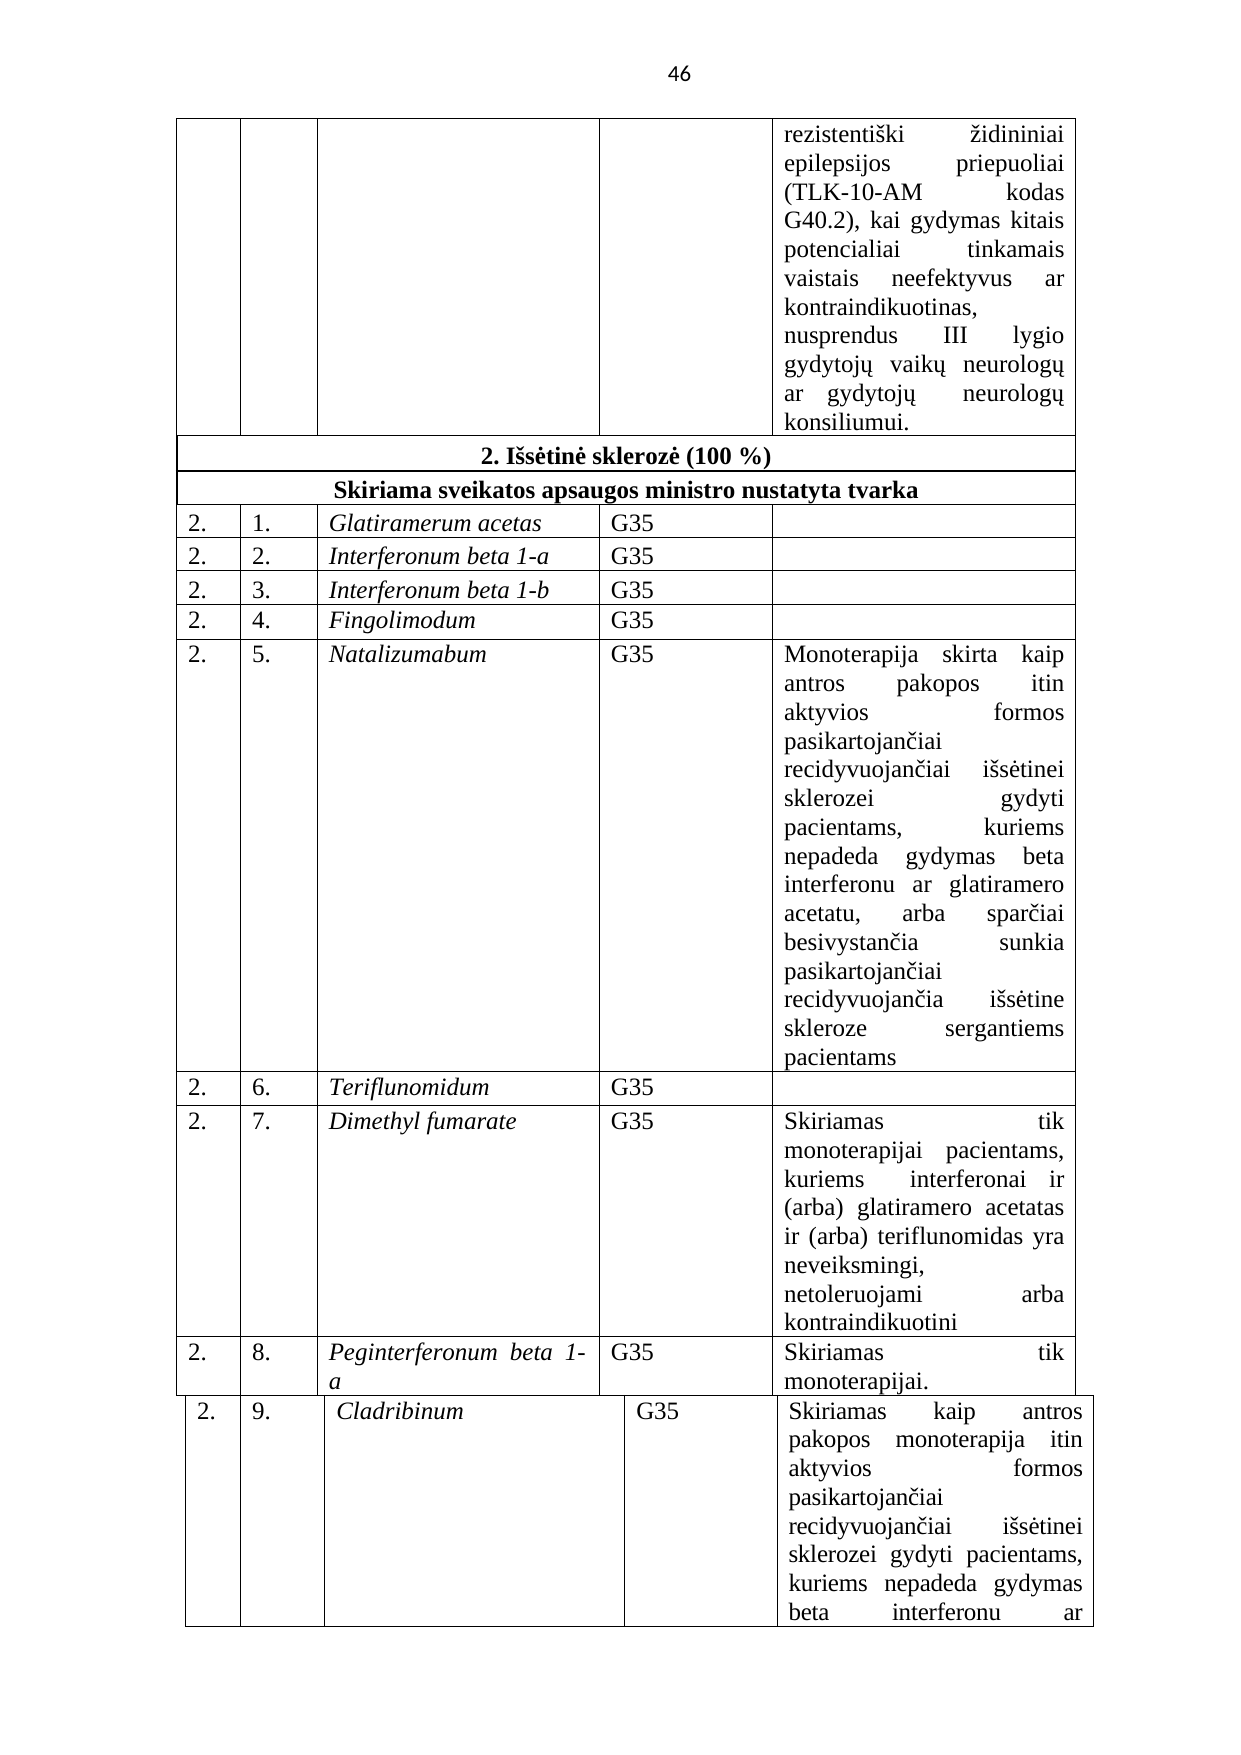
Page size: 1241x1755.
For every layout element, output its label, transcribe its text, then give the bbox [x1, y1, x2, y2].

table_cell [241, 119, 317, 435]
table_cell [1094, 604, 1099, 638]
table_cell [1104, 537, 1110, 570]
table_cell [1090, 118, 1094, 435]
table_cell [1094, 1336, 1099, 1395]
table_cell [1080, 470, 1085, 504]
table_cell Fingolimodum [318, 605, 599, 638]
table_cell [1085, 1105, 1089, 1336]
table_cell Glatiramerum acetas [318, 505, 599, 537]
table_cell [1085, 604, 1089, 638]
table_cell [1080, 1071, 1085, 1105]
table_cell [1090, 504, 1094, 537]
table_cell [1104, 1105, 1110, 1336]
table_cell 2. [177, 538, 240, 570]
table_cell Skiriamas tik monoterapijai pacientams, kuriems interferonai ir (arba) glatiramero acetatas ir (arba) teriflunomidas yra neveiksmingi, netoleruojami arba kontraindikuotini [773, 1106, 1075, 1336]
table_cell [1076, 118, 1080, 435]
table_cell [1080, 1336, 1085, 1395]
table_cell [1090, 570, 1094, 604]
table_cell [773, 538, 1075, 570]
table_cell [1090, 537, 1094, 570]
table_cell Dimethyl fumarate [318, 1106, 599, 1336]
table_cell [1104, 470, 1110, 504]
table_cell [1104, 1071, 1110, 1105]
table_cell [177, 119, 240, 435]
table_cell [1110, 570, 1123, 604]
table_cell [1100, 1105, 1104, 1336]
table_cell [1100, 570, 1104, 604]
table_cell [1110, 1071, 1123, 1105]
table_cell Interferonum beta 1-a [318, 538, 599, 570]
table_cell Natalizumabum [318, 640, 599, 1071]
table_cell [1076, 504, 1080, 537]
table_cell [1094, 470, 1099, 504]
table_cell [1090, 470, 1094, 504]
table_cell 2. [177, 505, 240, 537]
table_cell [1080, 604, 1085, 638]
table_cell G35 [625, 1396, 777, 1626]
table_cell 6. [241, 1072, 317, 1105]
table_cell 2. [177, 1072, 240, 1105]
table_cell [1076, 639, 1080, 1071]
table_cell [1090, 435, 1094, 470]
table_cell Peginterferonum beta 1-a [318, 1337, 599, 1395]
table_cell [1104, 639, 1110, 1071]
table_cell 2. [241, 538, 317, 570]
table_cell Skiriamas tik monoterapijai. [773, 1337, 1075, 1395]
table_cell 2. [177, 1106, 240, 1336]
table_cell [1080, 504, 1085, 537]
table_cell [1090, 639, 1094, 1071]
table_cell [1110, 118, 1123, 435]
table_cell [1104, 1336, 1110, 1395]
table_cell [1110, 639, 1123, 1071]
table_cell [1090, 604, 1094, 638]
table_cell 2. [177, 640, 240, 1071]
table_cell 2. [177, 571, 240, 604]
table_cell Teriflunomidum [318, 1072, 599, 1105]
table_cell [1085, 470, 1089, 504]
table_cell [1080, 1105, 1085, 1336]
table_cell [1076, 1071, 1080, 1105]
table_cell [1104, 118, 1110, 435]
table_cell [1085, 118, 1089, 435]
table_cell [1104, 570, 1110, 604]
table_cell 1. [241, 505, 317, 537]
table_cell [1110, 1395, 1123, 1626]
table_cell [1080, 639, 1085, 1071]
table_cell [1100, 470, 1104, 504]
table_cell [1085, 1336, 1089, 1395]
table_cell Interferonum beta 1-b [318, 571, 599, 604]
table_cell [773, 571, 1075, 604]
table_cell 9. [241, 1396, 324, 1626]
table_cell [1100, 1395, 1104, 1626]
table_cell [1080, 435, 1085, 470]
table_cell [1080, 118, 1085, 435]
table_cell 4. [241, 605, 317, 638]
table_cell G35 [600, 538, 772, 570]
table_cell G35 [600, 1106, 772, 1336]
table_cell [1100, 604, 1104, 638]
table_cell 2. [177, 1337, 240, 1395]
table_cell 2. [177, 605, 240, 638]
table_cell [1076, 570, 1080, 604]
table_cell G35 [600, 1072, 772, 1105]
table_cell [1076, 1336, 1080, 1395]
table_cell [1100, 537, 1104, 570]
table_cell [1110, 435, 1123, 470]
table_cell 2. Išsėtinė sklerozė (100 %) [178, 436, 1075, 470]
table_cell [1110, 1105, 1123, 1336]
table_cell [1100, 1336, 1104, 1395]
table_cell G35 [600, 640, 772, 1071]
table_cell Monoterapija skirta kaip antros pakopos itin aktyvios formos pasikartojančiai recidyvuojančiai išsėtinei sklerozei gydyti pacientams, kuriems nepadeda gydymas beta interferonu ar glatiramero acetatu, arba sparčiai besivystančia sunkia pasikartojančiai recidyvuojančia išsėtine skleroze sergantiems pacientams [773, 640, 1075, 1071]
table_cell [773, 1072, 1075, 1105]
table_cell [1085, 570, 1089, 604]
table_cell [1094, 1395, 1099, 1626]
table_cell [1085, 537, 1089, 570]
table_cell [1110, 1336, 1123, 1395]
table_cell Skiriamas kaip antros pakopos monoterapija itin aktyvios formos pasikartojančiai recidyvuojančiai išsėtinei sklerozei gydyti pacientams, kuriems nepadeda gydymas beta interferonu ar [778, 1396, 1093, 1626]
table_cell [1085, 435, 1089, 470]
table_cell [1085, 504, 1089, 537]
table_cell [1090, 1071, 1094, 1105]
table_cell [1104, 1395, 1110, 1626]
table_cell [177, 1396, 181, 1626]
table_cell [1104, 504, 1110, 537]
table_cell [1094, 570, 1099, 604]
table_cell [1100, 118, 1104, 435]
table_cell [1076, 470, 1080, 504]
table_cell 8. [241, 1337, 317, 1395]
table_cell G35 [600, 505, 772, 537]
table_cell [1110, 537, 1123, 570]
table_cell [1094, 639, 1099, 1071]
table_cell G35 [600, 1337, 772, 1395]
table_cell [1076, 604, 1080, 638]
table_cell [1110, 470, 1123, 504]
table_cell [1104, 604, 1110, 638]
table_cell [1085, 639, 1089, 1071]
table_cell rezistentiški židininiai epilepsijos priepuoliai (TLK-10-AM kodas G40.2), kai gydymas kitais potencialiai tinkamais vaistais neefektyvus ar kontraindikuotinas, nusprendus III lygio gydytojų vaikų neurologų ar gydytojų neurologų konsiliumui. [773, 119, 1075, 435]
table_cell [181, 1396, 185, 1626]
table_cell G35 [600, 571, 772, 604]
table_cell [1110, 504, 1123, 537]
table_cell [1090, 1105, 1094, 1336]
table_cell [773, 605, 1075, 638]
table_cell [1094, 118, 1099, 435]
table_cell [1104, 435, 1110, 470]
table_cell [1100, 639, 1104, 1071]
table_cell Cladribinum [325, 1396, 624, 1626]
table_cell [1080, 570, 1085, 604]
table_cell [1076, 435, 1080, 470]
table_cell [1094, 1105, 1099, 1336]
table_cell [1085, 1071, 1089, 1105]
table_cell G35 [600, 605, 772, 638]
table_cell 2. [186, 1396, 240, 1626]
table_cell 3. [241, 571, 317, 604]
table_cell [1100, 435, 1104, 470]
table_cell [1080, 537, 1085, 570]
table_cell [1094, 537, 1099, 570]
table_cell Skiriama sveikatos apsaugos ministro nustatyta tvarka [178, 472, 1075, 504]
table_cell [1076, 1105, 1080, 1336]
table_cell 5. [241, 640, 317, 1071]
table_cell [1094, 435, 1099, 470]
table_cell [1094, 504, 1099, 537]
table_cell [773, 505, 1075, 537]
table_cell [1100, 504, 1104, 537]
table_cell [1100, 1071, 1104, 1105]
table_cell [600, 119, 772, 435]
table_cell [1110, 604, 1123, 638]
table_cell [1076, 537, 1080, 570]
table_cell 7. [241, 1106, 317, 1336]
table_cell [318, 119, 599, 435]
table_cell [1090, 1336, 1094, 1395]
table_cell [1094, 1071, 1099, 1105]
